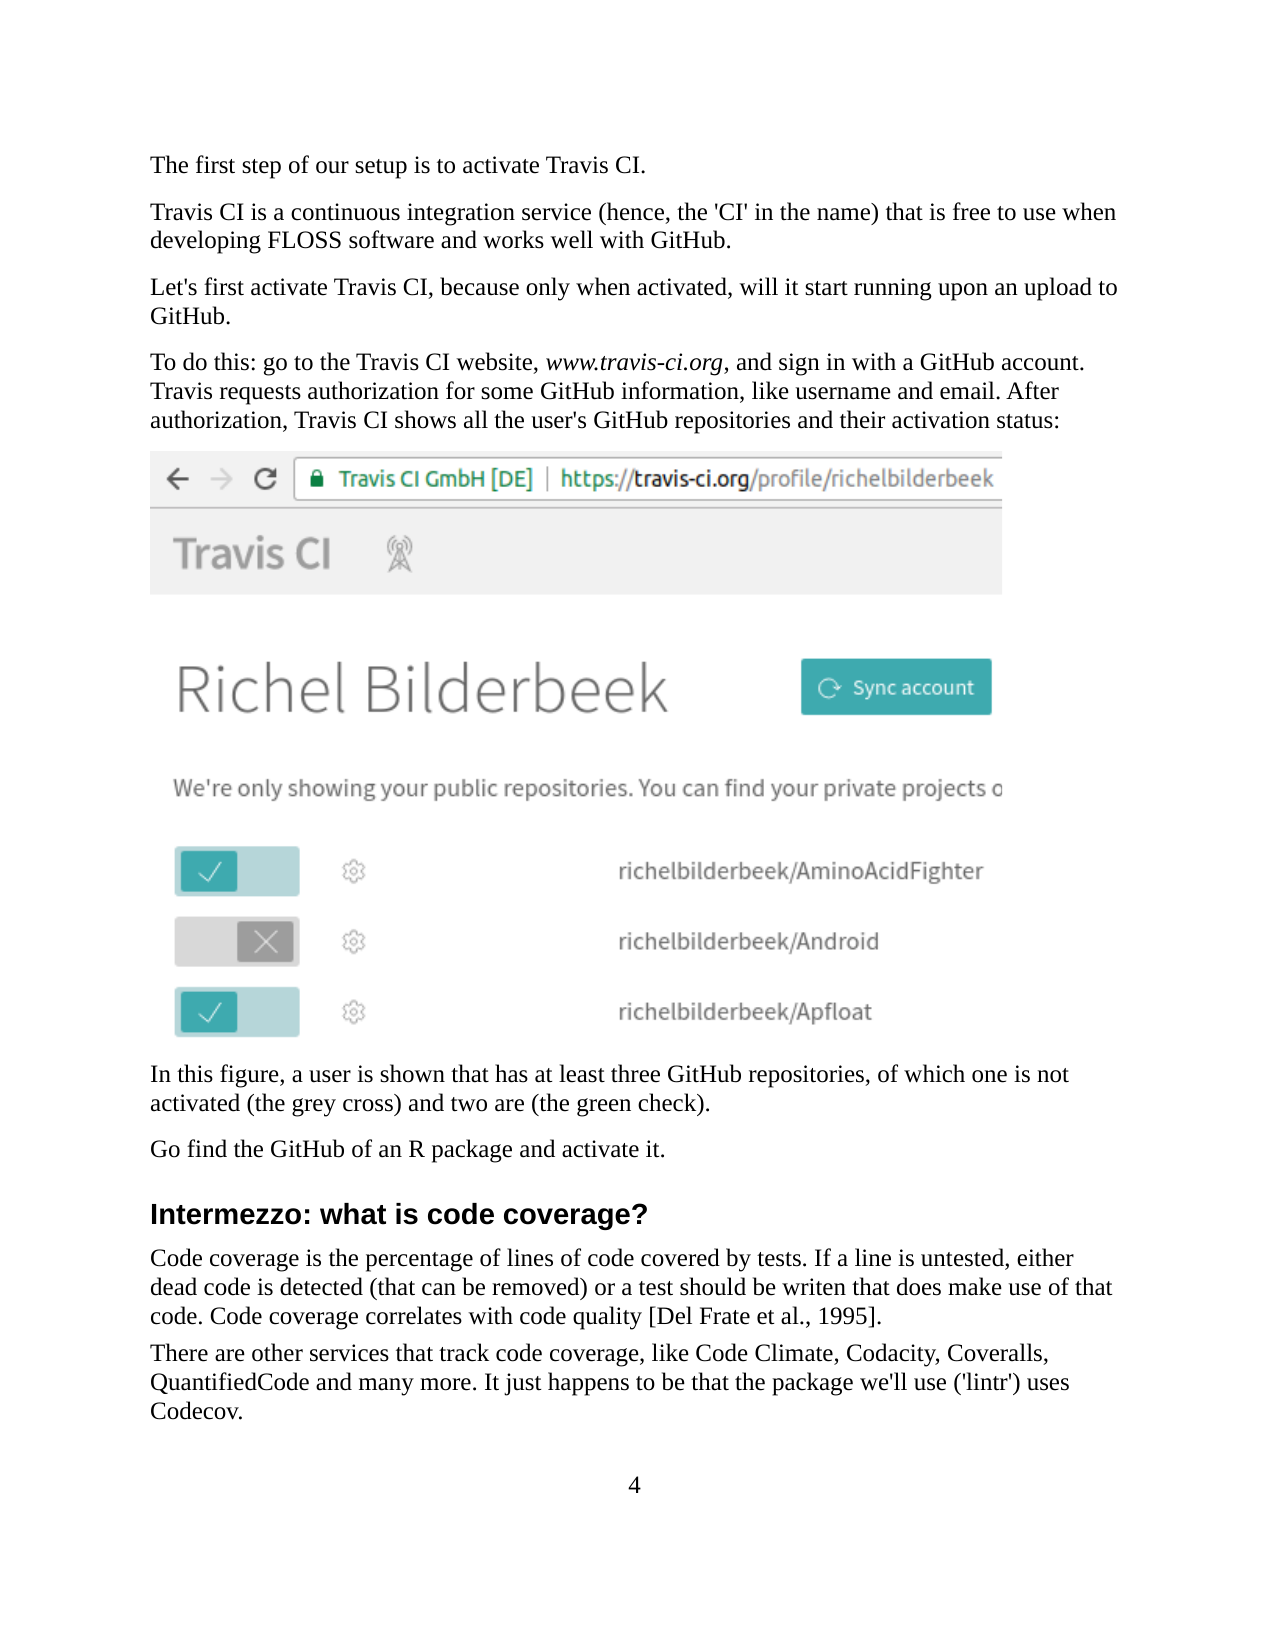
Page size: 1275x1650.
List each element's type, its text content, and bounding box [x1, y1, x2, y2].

subtitle Intermezzo: what is code coverage? [150, 1197, 1125, 1231]
text There are other services that track code coverage, like Code Climate, Codacity, Coveralls, QuantifiedCode and many more. It just happens to be that the package we'll use ('lintr') uses Codecov. [150, 1338, 1125, 1425]
picture [150, 451, 1003, 1042]
text Go find the GitHub of an R package and activate it. [150, 1134, 1125, 1163]
text To do this: go to the Travis CI website, www.travis-ci.org, and sign in with a GitHub account. Travis requests authorization for some GitHub information, like username and email. After authorization, Travis CI shows all the user's GitHub repositories and their activation status: [150, 347, 1125, 434]
text In this figure, a user is shown that has at least three GitHub repositories, of which one is not activated (the grey cross) and two are (the green check). [150, 1059, 1125, 1117]
text Travis CI is a continuous integration service (hence, the 'CI' in the name) that is free to use when developing FLOSS software and works well with GitHub. [150, 197, 1125, 254]
text Code coverage is the percentage of lines of code covered by tests. If a line is untested, either dead code is detected (that can be removed) or a test should be writen that does make use of that code. Code coverage correlates with code quality [Del Frate et al., 1995]. [150, 1243, 1125, 1329]
text Let's first activate Travis CI, because only when activated, will it start running upon an upload to GitHub. [150, 272, 1125, 329]
text The first step of our setup is to activate Travis CI. [150, 150, 1125, 179]
